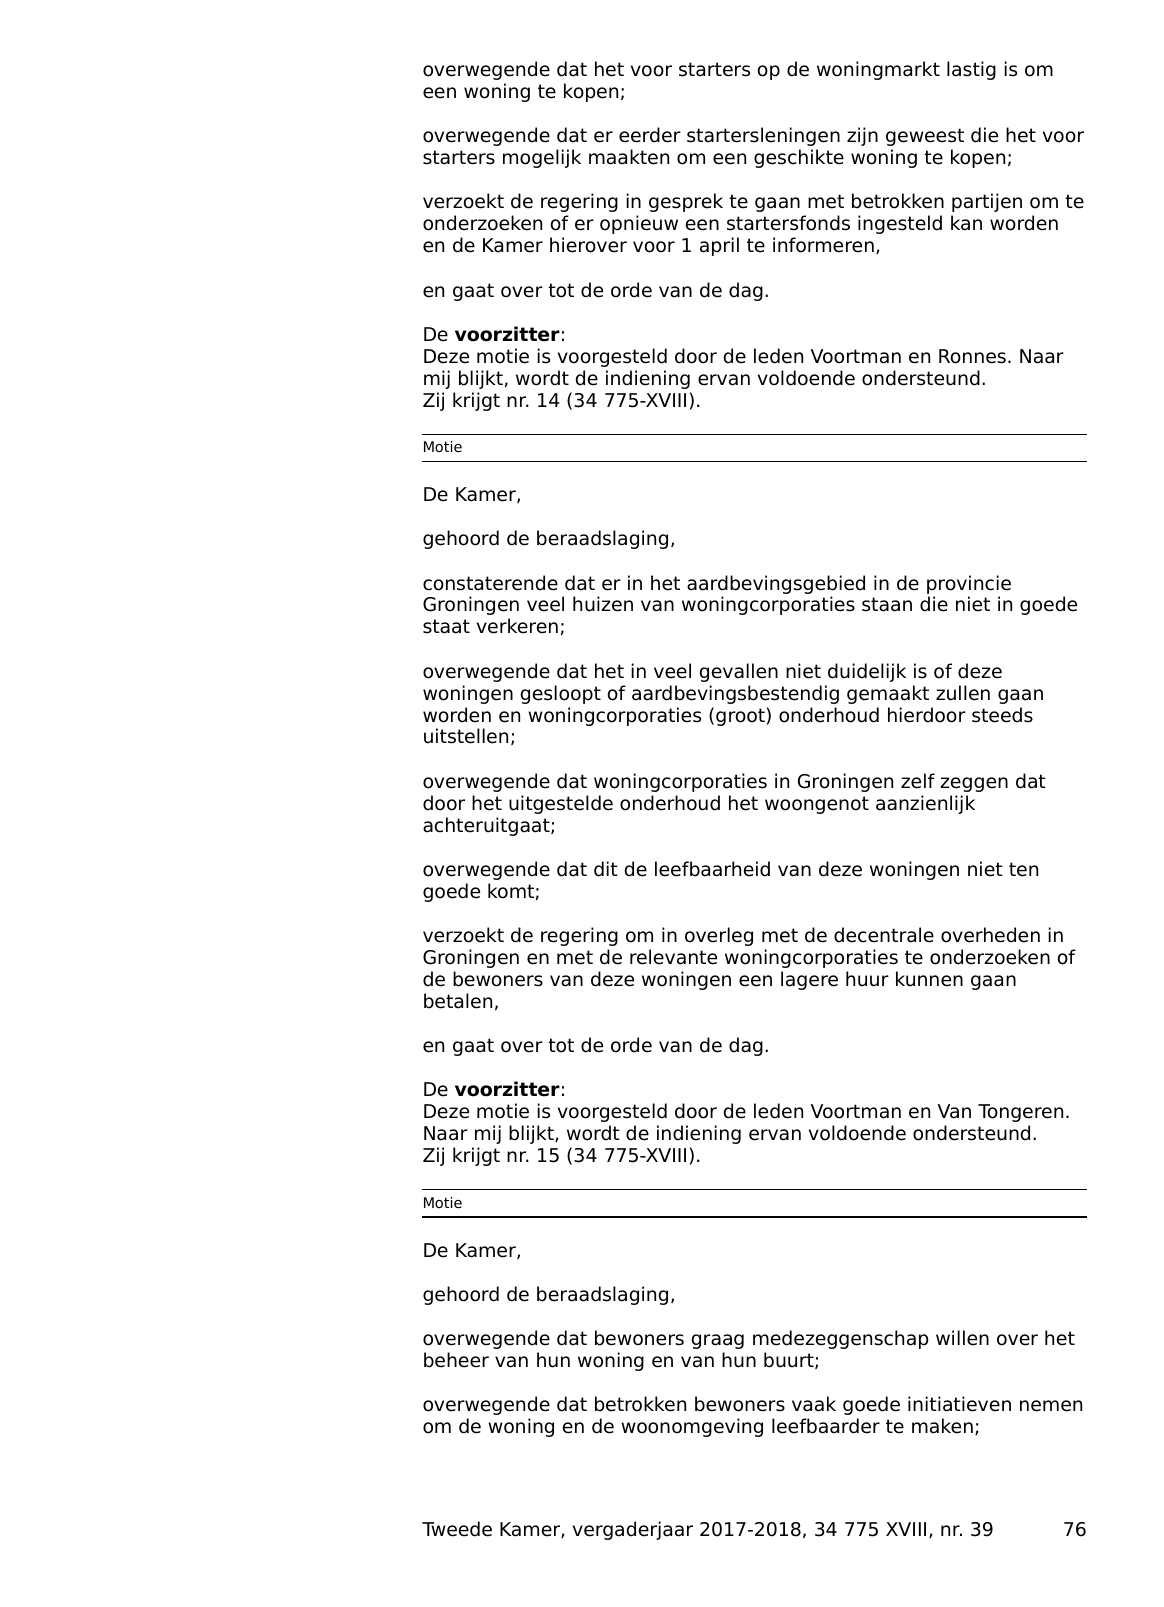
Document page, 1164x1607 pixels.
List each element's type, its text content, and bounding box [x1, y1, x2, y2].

text De voorzitter: [422, 324, 1087, 346]
text overwegende dat dit de leefbaarheid van deze woningen niet ten goede komt; [422, 859, 1087, 903]
text overwegende dat er eerder startersleningen zijn geweest die het voor starters mogelijk maakten om een geschikte woning te kopen; [422, 125, 1087, 169]
text overwegende dat woningcorporaties in Groningen zelf zeggen dat door het uitgestelde onderhoud het woongenot aanzienlijk achteruitgaat; [422, 771, 1087, 837]
text overwegende dat het in veel gevallen niet duidelijk is of deze woningen gesloopt of aardbevingsbestendig gemaakt zullen gaan worden en woningcorporaties (groot) onderhoud hierdoor steeds uitstellen; [422, 661, 1087, 748]
text en gaat over tot de orde van de dag. [422, 279, 1087, 301]
text Zij krijgt nr. 15 (34 775-XVIII). [422, 1145, 1087, 1167]
text Zij krijgt nr. 14 (34 775-XVIII). [422, 389, 1087, 412]
text De Kamer, [422, 1239, 1087, 1262]
text overwegende dat het voor starters op de woningmarkt lastig is om een woning te kopen; [422, 59, 1087, 103]
text De voorzitter: [422, 1079, 1087, 1101]
table_header Motie [422, 435, 1087, 461]
text verzoekt de regering om in overleg met de decentrale overheden in Groningen en met de relevante woningcorporaties te onderzoeken of de bewoners van deze woningen een lagere huur kunnen gaan betalen, [422, 925, 1087, 1013]
text overwegende dat betrokken bewoners vaak goede initiatieven nemen om de woning en de woonomgeving leefbaarder te maken; [422, 1394, 1087, 1438]
text verzoekt de regering in gesprek te gaan met betrokken partijen om te onderzoeken of er opnieuw een startersfonds ingesteld kan worden en de Kamer hierover voor 1 april te informeren, [422, 191, 1087, 257]
text De Kamer, [422, 484, 1087, 506]
text gehoord de beraadslaging, [422, 528, 1087, 550]
text Deze motie is voorgesteld door de leden Voortman en Van Tongeren. Naar mij blijkt, wordt de indiening ervan voldoende ondersteund. [422, 1101, 1087, 1145]
text Deze motie is voorgesteld door de leden Voortman en Ronnes. Naar mij blijkt, wordt de indiening ervan voldoende ondersteund. [422, 346, 1087, 389]
text gehoord de beraadslaging, [422, 1284, 1087, 1306]
table_header Motie [422, 1190, 1087, 1216]
text en gaat over tot de orde van de dag. [422, 1035, 1087, 1057]
text overwegende dat bewoners graag medezeggenschap willen over het beheer van hun woning en van hun buurt; [422, 1328, 1087, 1372]
text constaterende dat er in het aardbevingsgebied in de provincie Groningen veel huizen van woningcorporaties staan die niet in goede staat verkeren; [422, 572, 1087, 638]
